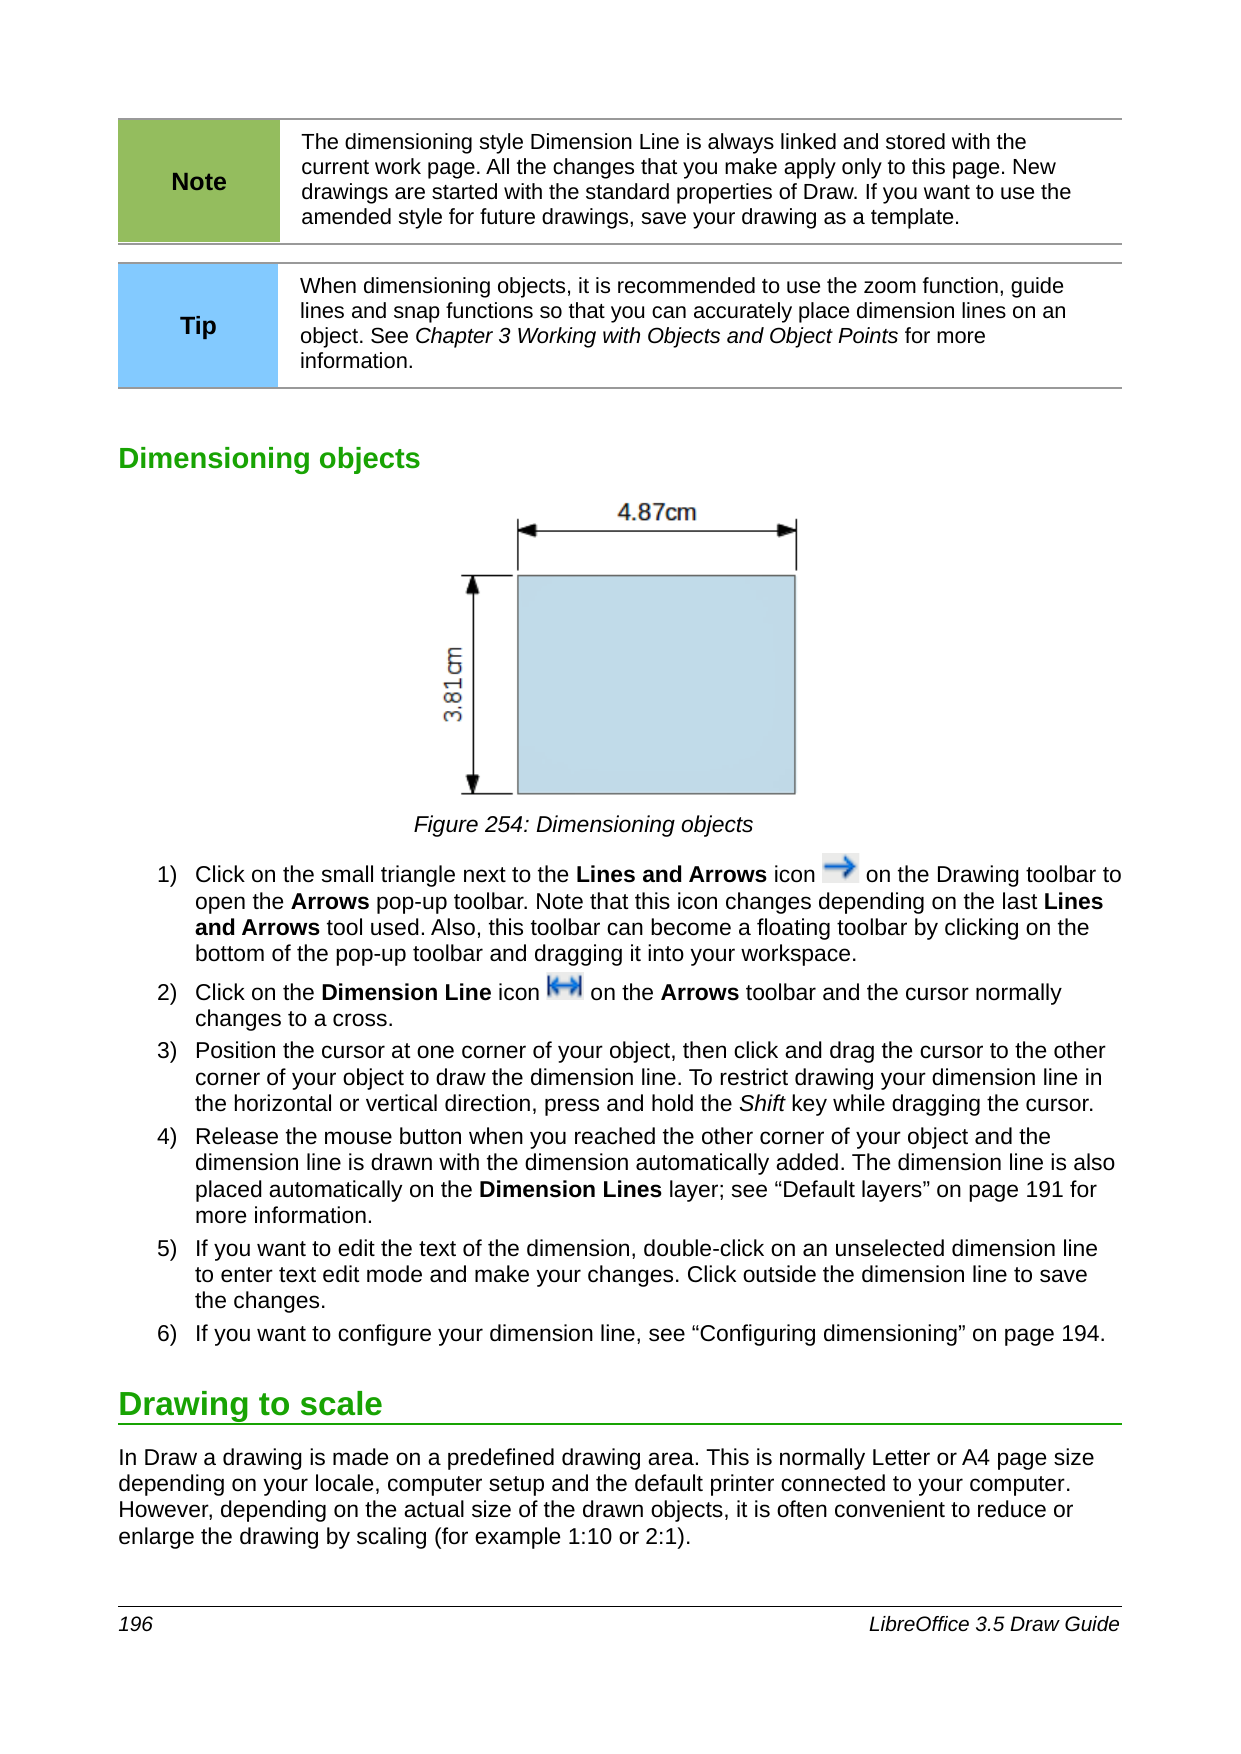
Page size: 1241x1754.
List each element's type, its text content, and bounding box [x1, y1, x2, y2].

table_header The dimensioning style Dimension Line is always linked and stored with the current work page. All the changes that you make apply only to this page. New drawings are started with the standard properties of Draw. If you want to use the amended style for future drawings, save your drawing as a template. [280, 120, 1122, 242]
list Click on the small triangle next to the Lines and Arrows icon on the Drawing toolbar to open the Arrows pop-up toolbar. Note that this icon changes depending on the last Lines and Arrows tool used. Also, this toolbar can become a floating toolbar by clicking on the bottom of the pop-up toolbar and dragging it into your workspace. [177, 854, 1122, 967]
table_header When dimensioning objects, it is recommended to use the zoom function, guide lines and snap functions so that you can accurately place dimension lines on an object. See Chapter 3 Working with Objects and Object Points for more information. [279, 264, 1122, 387]
list If you want to edit the text of the dimension, double-click on an unselected dimension line to enter text edit mode and make your changes. Click outside the dimension line to save the changes. [177, 1234, 1122, 1313]
text In Draw a drawing is made on a predefined drawing area. This is normally Letter or A4 page size depending on your locale, computer setup and the default printer connected to your computer. However, depending on the actual size of the drawn objects, it is often convenient to reduce or enlarge the drawing by scaling (for example 1:10 or 2:1). [118, 1444, 1122, 1549]
text Figure 254: Dimensioning objects [413, 811, 827, 837]
picture [546, 972, 584, 1000]
list If you want to configure your dimension line, see “Configuring dimensioning” on page 194. [177, 1320, 1122, 1346]
table_header Note [118, 120, 280, 242]
subtitle Drawing to scale [118, 1384, 1122, 1423]
table_header Tip [118, 264, 278, 387]
picture [822, 853, 860, 883]
picture [437, 499, 803, 799]
subtitle Dimensioning objects [118, 441, 1122, 475]
list Release the mouse button when you reached the other corner of your object and the dimension line is drawn with the dimension automatically added. The dimension line is also placed automatically on the Dimension Lines layer; see “Default layers” on page 191 for more information. [177, 1123, 1122, 1228]
list Position the cursor at one corner of your object, then click and drag the cursor to the other corner of your object to draw the dimension line. To restrict drawing your dimension line in the horizontal or vertical direction, press and hold the Shift key while dragging the cursor. [177, 1037, 1122, 1117]
list Click on the Dimension Line icon on the Arrows toolbar and the cursor normally changes to a cross. [177, 973, 1122, 1031]
